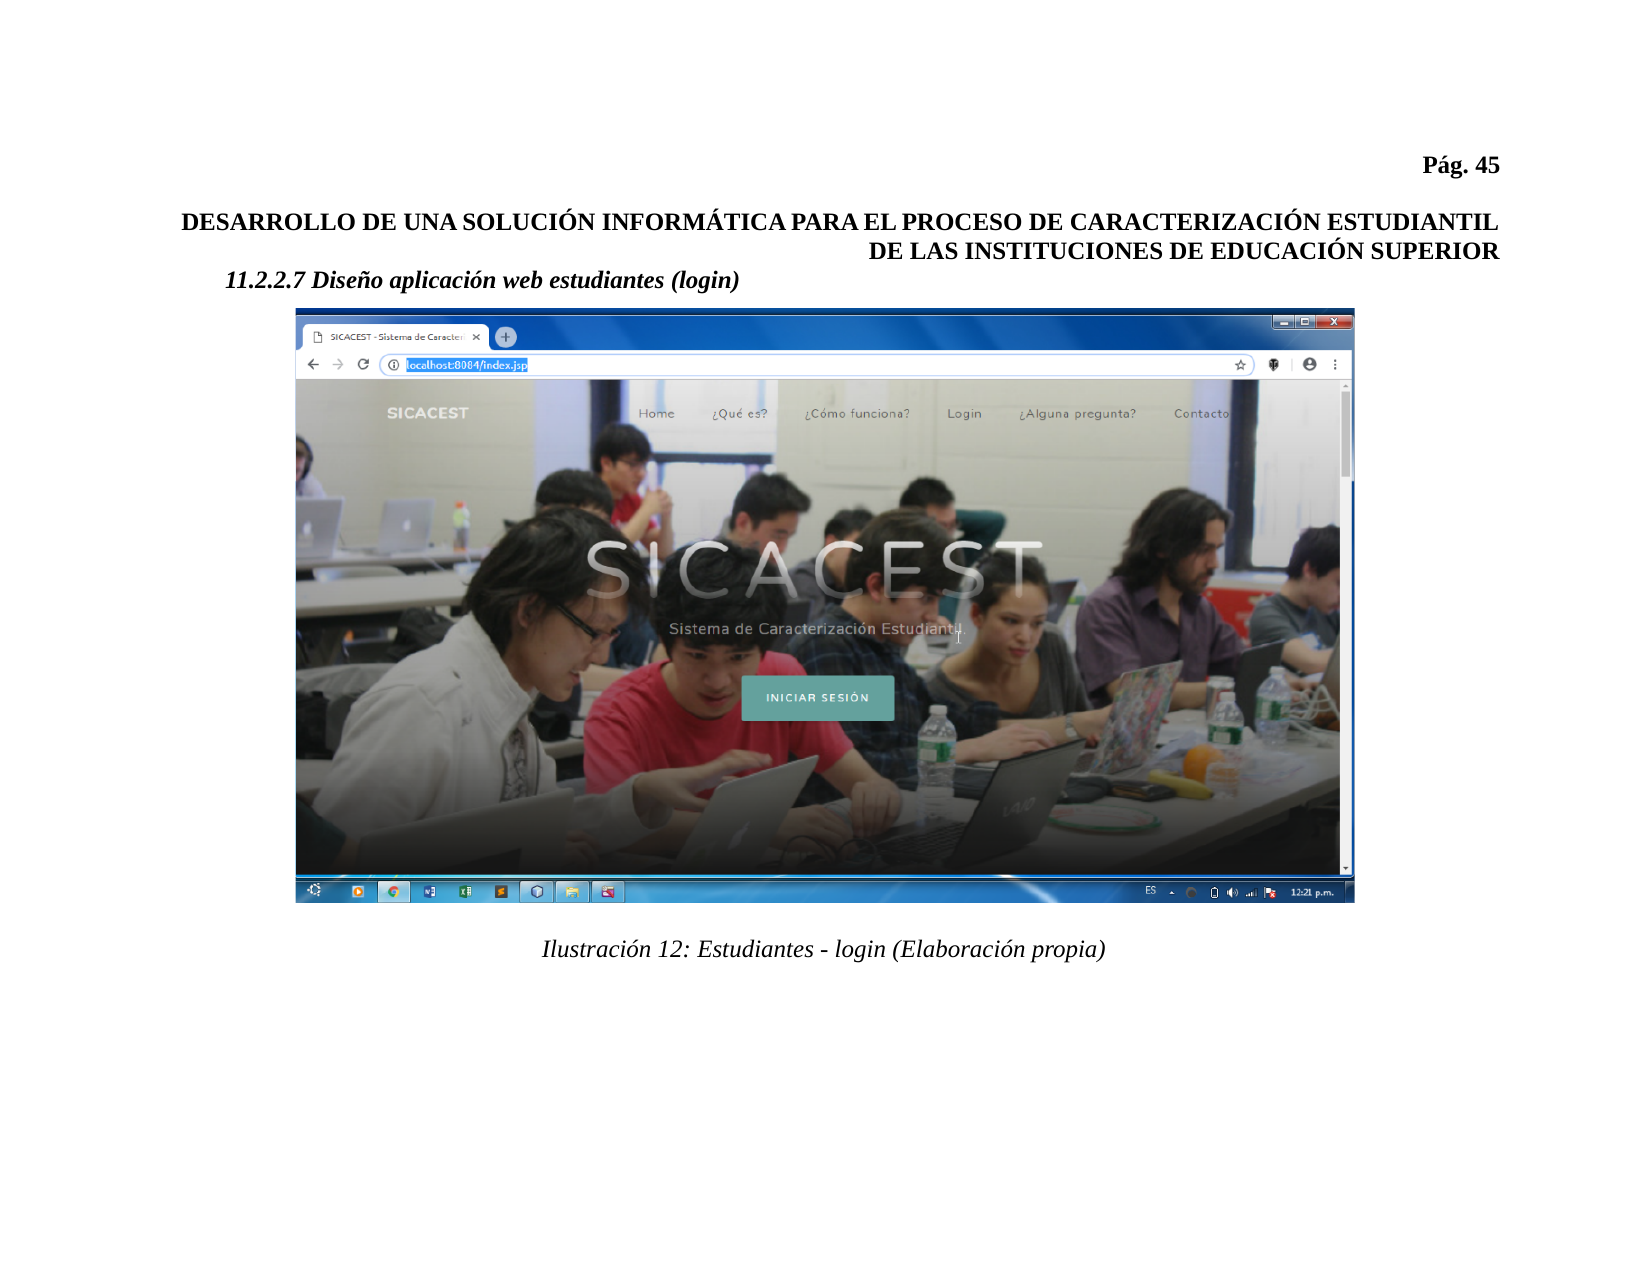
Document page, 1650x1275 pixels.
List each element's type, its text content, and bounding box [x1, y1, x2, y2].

subtitle 11.2.2.7 Diseño aplicación web estudiantes (login) [150, 265, 1500, 294]
text Ilustración 12: Estudiantes - login (Elaboración propia) [150, 934, 1500, 963]
picture [295, 308, 1355, 903]
